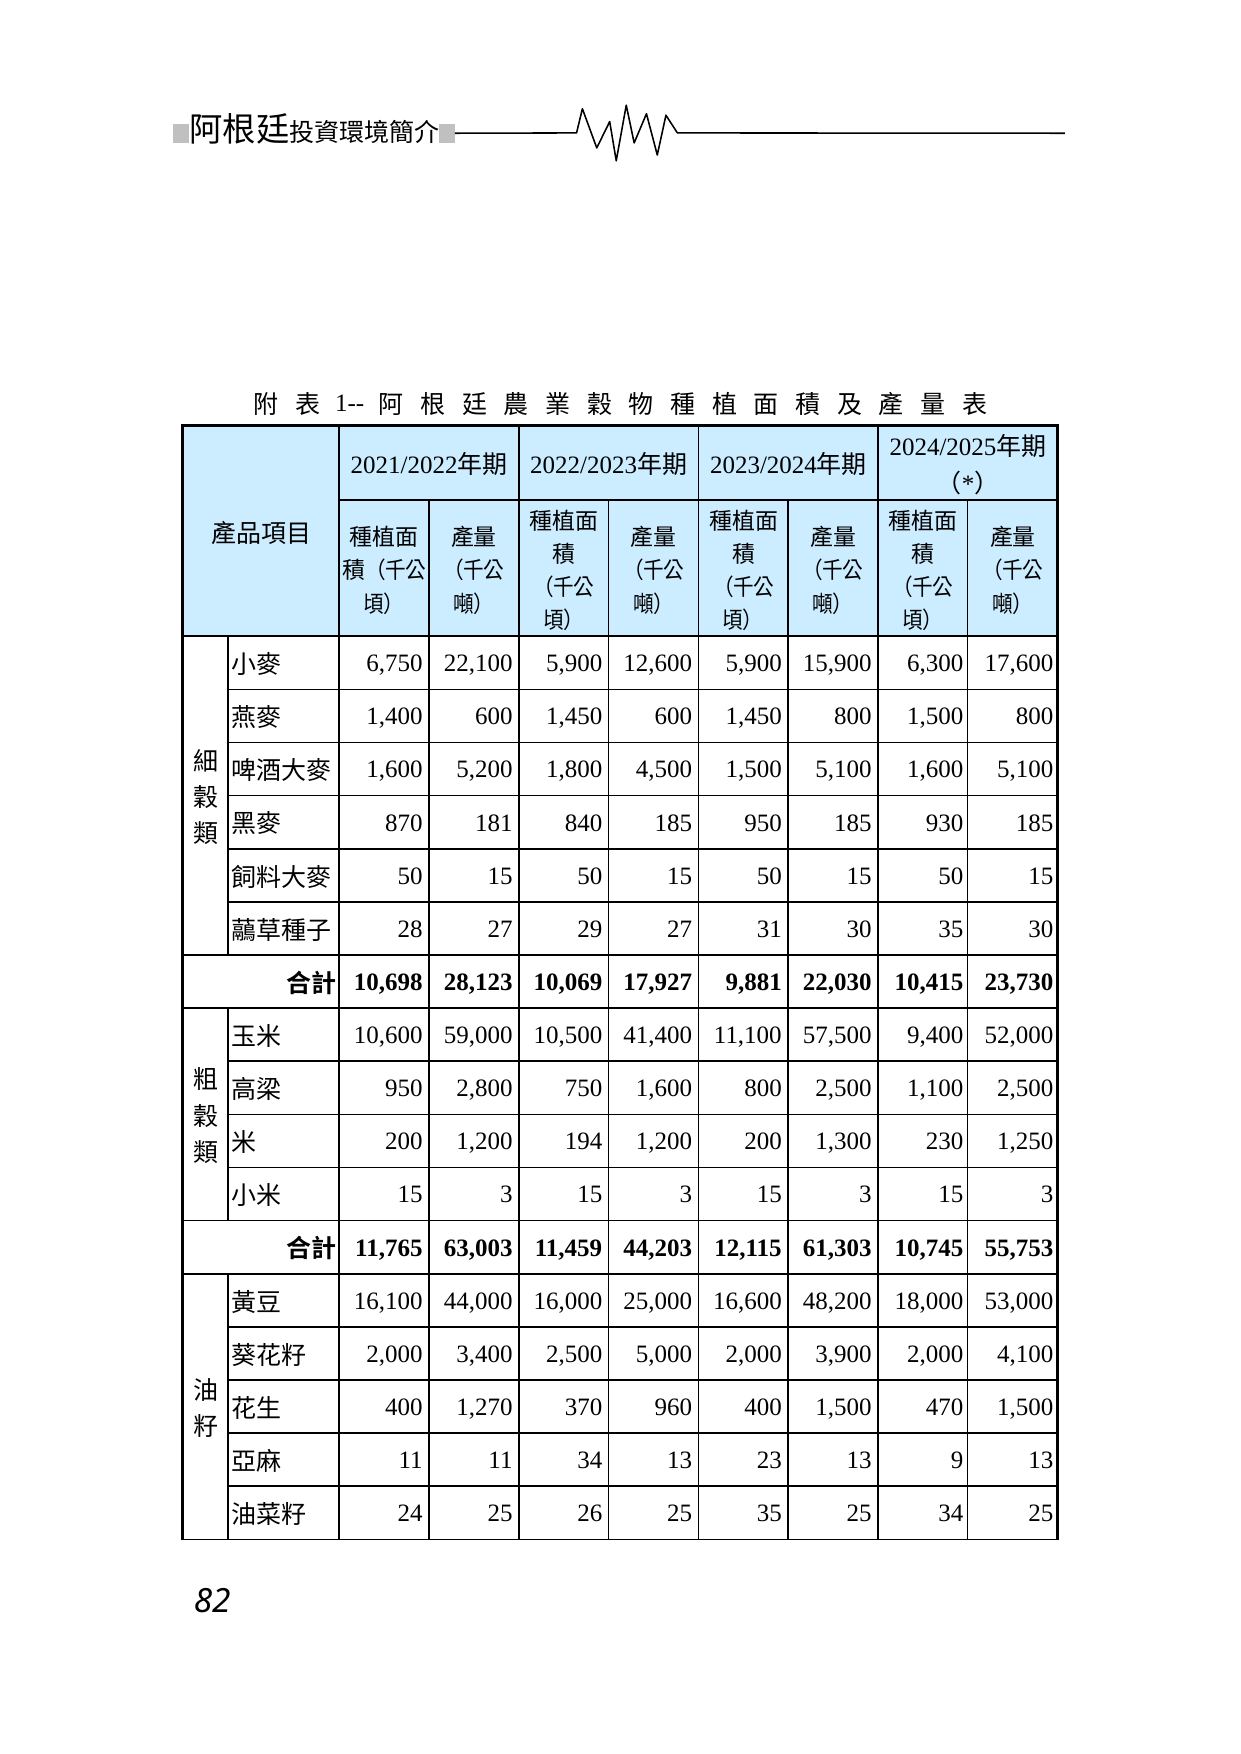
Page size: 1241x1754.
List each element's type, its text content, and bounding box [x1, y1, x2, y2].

table_cell 2,000 [879, 1328, 967, 1379]
table_cell 185 [789, 796, 877, 848]
table_cell 5,100 [789, 743, 877, 795]
table_cell 55,753 [968, 1221, 1056, 1273]
table_cell 1,200 [609, 1115, 698, 1167]
table_header 2024/2025年期（*） [879, 427, 1056, 499]
table_cell 59,000 [430, 1009, 518, 1060]
table_cell 種植面積 （千公頃） [520, 501, 608, 635]
table_cell 25,000 [609, 1275, 698, 1326]
table_cell 230 [879, 1115, 967, 1167]
table_cell 400 [340, 1381, 428, 1432]
table_cell 400 [699, 1381, 787, 1432]
table_cell 1,300 [789, 1115, 877, 1167]
table_header 2022/2023年期 [520, 427, 698, 499]
table_cell 31 [699, 903, 787, 954]
table_cell 1,450 [520, 690, 608, 742]
table_cell 10,745 [879, 1221, 967, 1273]
table_cell 25 [968, 1487, 1056, 1538]
table_cell 600 [609, 690, 698, 742]
table_cell 50 [340, 850, 428, 901]
table_cell 產量 （千公噸） [430, 501, 518, 635]
table_cell 1,500 [789, 1381, 877, 1432]
table_cell 3,400 [430, 1328, 518, 1379]
table_cell 800 [789, 690, 877, 742]
table_cell 5,900 [520, 637, 608, 688]
table_cell 15 [879, 1168, 967, 1220]
table_cell 15,900 [789, 637, 877, 688]
table_cell 1,600 [340, 743, 428, 795]
table_cell 5,100 [968, 743, 1056, 795]
table_cell 2,500 [968, 1062, 1056, 1113]
table_cell 15 [789, 850, 877, 901]
table_header 2023/2024年期 [699, 427, 877, 499]
table_cell 種植面積 （千公頃） [699, 501, 787, 635]
table_cell 960 [609, 1381, 698, 1432]
table_cell 種植面積 （千公頃） [879, 501, 967, 635]
table_cell 185 [609, 796, 698, 848]
table_cell 花生 [229, 1381, 338, 1432]
table_cell 2,800 [430, 1062, 518, 1113]
table_cell 10,500 [520, 1009, 608, 1060]
table_cell 23,730 [968, 956, 1056, 1007]
table_cell 1,200 [430, 1115, 518, 1167]
table_cell 800 [968, 690, 1056, 742]
table_cell 18,000 [879, 1275, 967, 1326]
table_cell 950 [699, 796, 787, 848]
table_cell 44,000 [430, 1275, 518, 1326]
table_cell 35 [879, 903, 967, 954]
table_cell 1,500 [699, 743, 787, 795]
table_header 產品項目 [184, 427, 338, 635]
table_cell 玉米 [229, 1009, 338, 1060]
table_cell 細穀類 [184, 637, 227, 954]
table_cell 2,500 [520, 1328, 608, 1379]
table_cell 小麥 [229, 637, 338, 688]
table_cell 6,750 [340, 637, 428, 688]
table_cell 1,250 [968, 1115, 1056, 1167]
table_cell 15 [340, 1168, 428, 1220]
table_cell 粗穀類 [184, 1009, 227, 1220]
table_cell 1,600 [609, 1062, 698, 1113]
table_cell 53,000 [968, 1275, 1056, 1326]
table_cell 15 [520, 1168, 608, 1220]
table_cell 2,000 [699, 1328, 787, 1379]
table_cell 5,900 [699, 637, 787, 688]
table_cell 600 [430, 690, 518, 742]
table_cell 200 [340, 1115, 428, 1167]
table_cell 1,500 [968, 1381, 1056, 1432]
table_cell 合計 [184, 956, 338, 1007]
table_cell 1,500 [879, 690, 967, 742]
table_cell 合計 [184, 1221, 338, 1273]
text 附表1--阿根廷農業穀物種植面積及產量表 [183, 361, 1058, 424]
table_cell 米 [229, 1115, 338, 1167]
table_cell 870 [340, 796, 428, 848]
table_cell 63,003 [430, 1221, 518, 1273]
table_cell 10,600 [340, 1009, 428, 1060]
table_cell 1,600 [879, 743, 967, 795]
table_cell 6,300 [879, 637, 967, 688]
table_cell 13 [968, 1434, 1056, 1485]
table_cell 470 [879, 1381, 967, 1432]
table_cell 13 [789, 1434, 877, 1485]
table_cell 飼料大麥 [229, 850, 338, 901]
table_cell 50 [699, 850, 787, 901]
table_cell 50 [879, 850, 967, 901]
table_cell 油籽 [184, 1275, 227, 1538]
table_cell 15 [699, 1168, 787, 1220]
table_cell 27 [609, 903, 698, 954]
table_cell 16,100 [340, 1275, 428, 1326]
table_cell 5,200 [430, 743, 518, 795]
table_cell 13 [609, 1434, 698, 1485]
table_cell 1,450 [699, 690, 787, 742]
table_cell 9,400 [879, 1009, 967, 1060]
table_cell 24 [340, 1487, 428, 1538]
table_cell 黃豆 [229, 1275, 338, 1326]
table_cell 高梁 [229, 1062, 338, 1113]
table_cell 10,698 [340, 956, 428, 1007]
table_cell 194 [520, 1115, 608, 1167]
table_cell 57,500 [789, 1009, 877, 1060]
table_cell 2,500 [789, 1062, 877, 1113]
table_cell 產量 （千公噸） [609, 501, 698, 635]
table_cell 9,881 [699, 956, 787, 1007]
table_cell 1,400 [340, 690, 428, 742]
table_cell 750 [520, 1062, 608, 1113]
table_cell 44,203 [609, 1221, 698, 1273]
table_cell 產量 （千公噸） [789, 501, 877, 635]
table_cell 34 [520, 1434, 608, 1485]
table_cell 11 [430, 1434, 518, 1485]
table_cell 12,600 [609, 637, 698, 688]
table_cell 370 [520, 1381, 608, 1432]
table_cell 10,069 [520, 956, 608, 1007]
table_cell 2,000 [340, 1328, 428, 1379]
table_cell 3 [789, 1168, 877, 1220]
table_cell 燕麥 [229, 690, 338, 742]
table_cell 10,415 [879, 956, 967, 1007]
table_cell 啤酒大麥 [229, 743, 338, 795]
table_cell 26 [520, 1487, 608, 1538]
table_cell 11,100 [699, 1009, 787, 1060]
table_cell 25 [430, 1487, 518, 1538]
table_cell 1,800 [520, 743, 608, 795]
table_cell 4,500 [609, 743, 698, 795]
table_cell 小米 [229, 1168, 338, 1220]
table_cell 黑麥 [229, 796, 338, 848]
table_cell 185 [968, 796, 1056, 848]
table_cell 種植面積（千公頃） [340, 501, 428, 635]
table_cell 41,400 [609, 1009, 698, 1060]
table_cell 29 [520, 903, 608, 954]
table_cell 52,000 [968, 1009, 1056, 1060]
table_cell 9 [879, 1434, 967, 1485]
table_cell 亞麻 [229, 1434, 338, 1485]
table_cell 16,000 [520, 1275, 608, 1326]
table_cell 22,030 [789, 956, 877, 1007]
table_cell 30 [789, 903, 877, 954]
table_cell 11,765 [340, 1221, 428, 1273]
table_cell 3,900 [789, 1328, 877, 1379]
table_cell 虉草種子 [229, 903, 338, 954]
table_cell 11,459 [520, 1221, 608, 1273]
table_cell 3 [968, 1168, 1056, 1220]
table_cell 28 [340, 903, 428, 954]
table_cell 5,000 [609, 1328, 698, 1379]
table_cell 27 [430, 903, 518, 954]
table_cell 16,600 [699, 1275, 787, 1326]
table_cell 22,100 [430, 637, 518, 688]
table_cell 35 [699, 1487, 787, 1538]
table_header 2021/2022年期 [340, 427, 518, 499]
table_cell 4,100 [968, 1328, 1056, 1379]
table_cell 950 [340, 1062, 428, 1113]
table_cell 15 [430, 850, 518, 901]
table_cell 930 [879, 796, 967, 848]
table_cell 12,115 [699, 1221, 787, 1273]
table_cell 30 [968, 903, 1056, 954]
table_cell 48,200 [789, 1275, 877, 1326]
table_cell 800 [699, 1062, 787, 1113]
table_cell 28,123 [430, 956, 518, 1007]
table_cell 34 [879, 1487, 967, 1538]
table_cell 11 [340, 1434, 428, 1485]
table_cell 181 [430, 796, 518, 848]
table_cell 葵花籽 [229, 1328, 338, 1379]
table_cell 油菜籽 [229, 1487, 338, 1538]
table_cell 25 [789, 1487, 877, 1538]
table_cell 1,270 [430, 1381, 518, 1432]
table_cell 3 [609, 1168, 698, 1220]
table_cell 15 [609, 850, 698, 901]
table_cell 17,927 [609, 956, 698, 1007]
table_cell 15 [968, 850, 1056, 901]
table_cell 17,600 [968, 637, 1056, 688]
table_cell 840 [520, 796, 608, 848]
table_cell 25 [609, 1487, 698, 1538]
table_cell 1,100 [879, 1062, 967, 1113]
table_cell 61,303 [789, 1221, 877, 1273]
table_cell 50 [520, 850, 608, 901]
table_cell 產量 （千公噸） [968, 501, 1056, 635]
table_cell 23 [699, 1434, 787, 1485]
table_cell 200 [699, 1115, 787, 1167]
table_cell 3 [430, 1168, 518, 1220]
